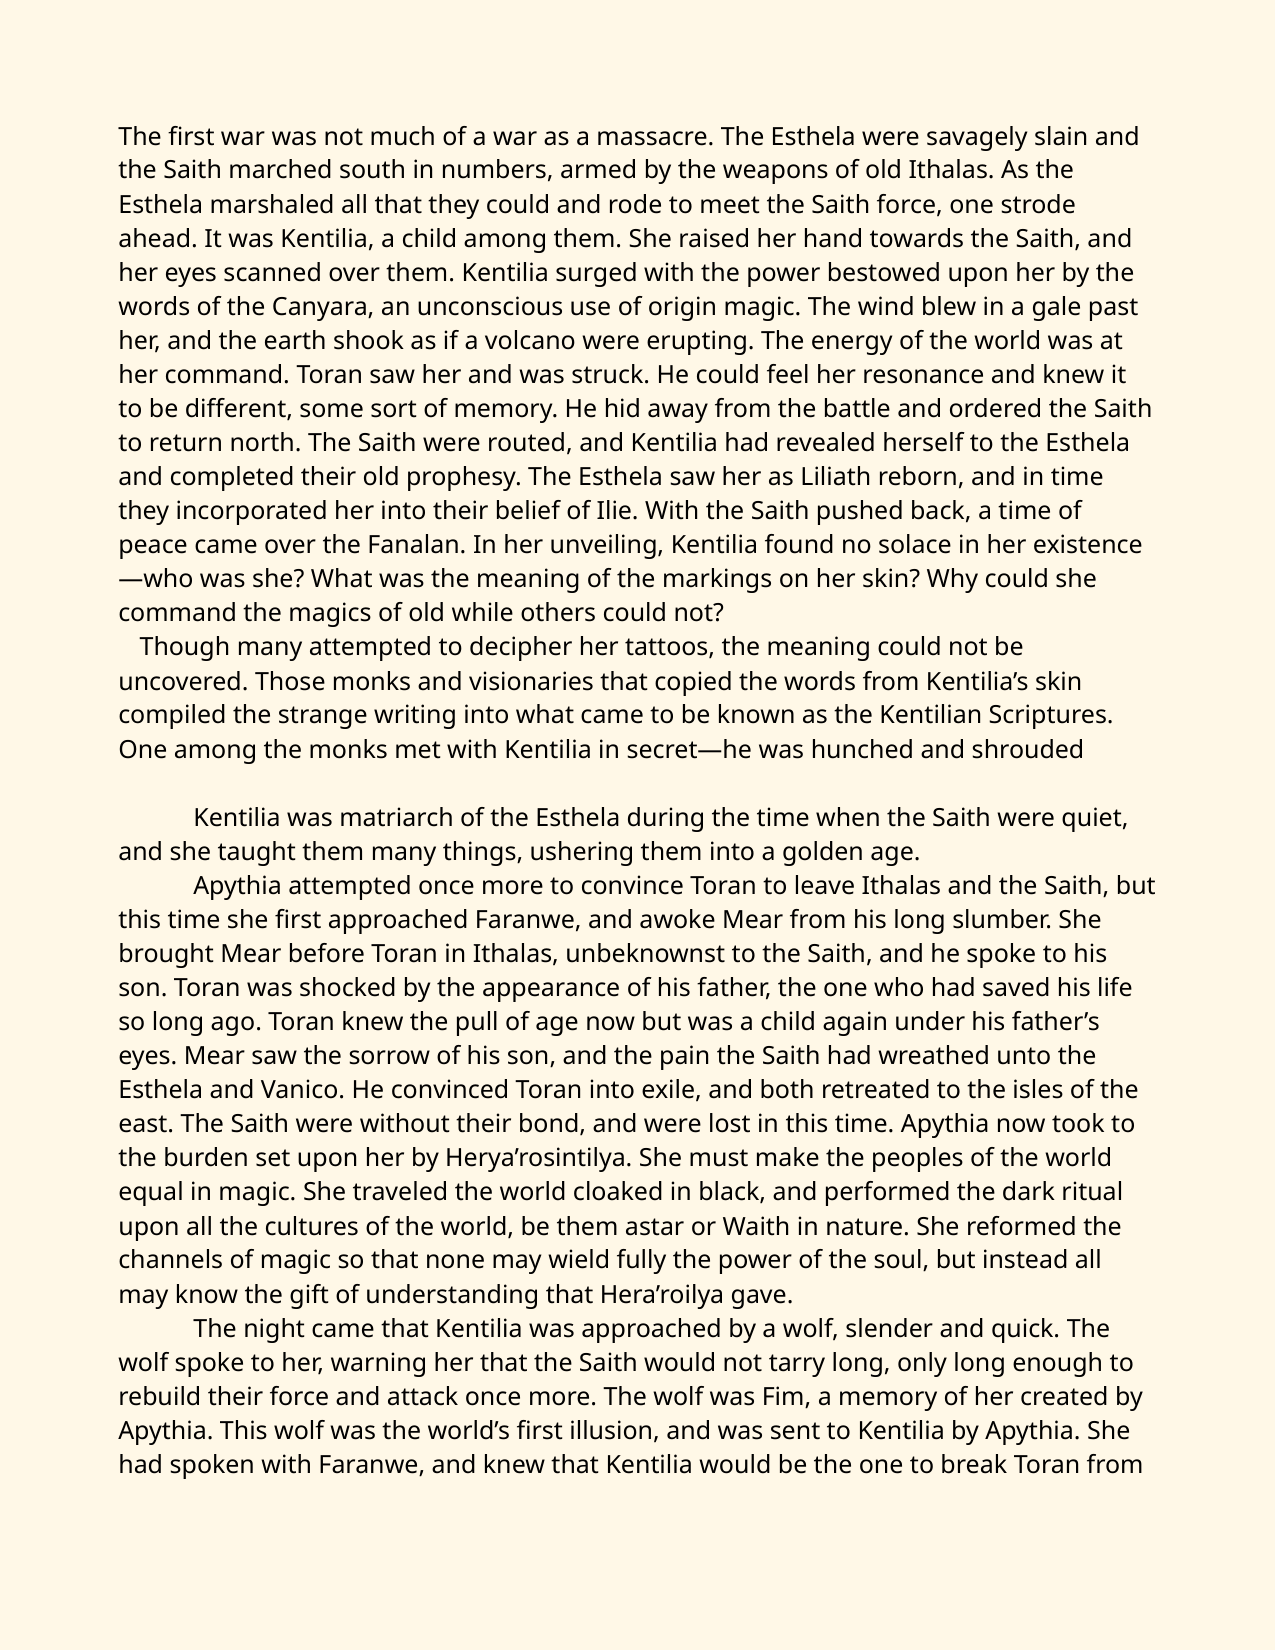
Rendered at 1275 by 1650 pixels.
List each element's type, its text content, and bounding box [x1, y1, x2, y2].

text Though many attempted to decipher her tattoos, the meaning could not be uncovered. Those monks and visionaries that copied the words from Kentilia’s skin compiled the strange writing into what came to be known as the Kentilian Scriptures. One among the monks met with Kentilia in secret—he was hunched and shrouded [118, 629, 1157, 765]
text The night came that Kentilia was approached by a wolf, slender and quick. The wolf spoke to her, warning her that the Saith would not tarry long, only long enough to rebuild their force and attack once more. The wolf was Fim, a memory of her created by Apythia. This wolf was the world’s first illusion, and was sent to Kentilia by Apythia. She had spoken with Faranwe, and knew that Kentilia would be the one to break Toran from [118, 1310, 1157, 1481]
text The first war was not much of a war as a massacre. The Esthela were savagely slain and the Saith marched south in numbers, armed by the weapons of old Ithalas. As the Esthela marshaled all that they could and rode to meet the Saith force, one strode ahead. It was Kentilia, a child among them. She raised her hand towards the Saith, and her eyes scanned over them. Kentilia surged with the power bestowed upon her by the words of the Canyara, an unconscious use of origin magic. The wind blew in a gale past her, and the earth shook as if a volcano were erupting. The energy of the world was at her command. Toran saw her and was struck. He could feel her resonance and knew it to be different, some sort of memory. He hid away from the battle and ordered the Saith to return north. The Saith were routed, and Kentilia had revealed herself to the Esthela and completed their old prophesy. The Esthela saw her as Liliath reborn, and in time they incorporated her into their belief of Ilie. With the Saith pushed back, a time of peace came over the Fanalan. In her unveiling, Kentilia found no solace in her existence—who was she? What was the meaning of the markings on her skin? Why could she command the magics of old while others could not? [118, 118, 1157, 629]
text Kentilia was matriarch of the Esthela during the time when the Saith were quiet, and she taught them many things, ushering them into a golden age. [118, 799, 1157, 867]
text Apythia attempted once more to convince Toran to leave Ithalas and the Saith, but this time she first approached Faranwe, and awoke Mear from his long slumber. She brought Mear before Toran in Ithalas, unbeknownst to the Saith, and he spoke to his son. Toran was shocked by the appearance of his father, the one who had saved his life so long ago. Toran knew the pull of age now but was a child again under his father’s eyes. Mear saw the sorrow of his son, and the pain the Saith had wreathed unto the Esthela and Vanico. He convinced Toran into exile, and both retreated to the isles of the east. The Saith were without their bond, and were lost in this time. Apythia now took to the burden set upon her by Herya’rosintilya. She must make the peoples of the world equal in magic. She traveled the world cloaked in black, and performed the dark ritual upon all the cultures of the world, be them astar or Waith in nature. She reformed the channels of magic so that none may wield fully the power of the soul, but instead all may know the gift of understanding that Hera’roilya gave. [118, 867, 1157, 1310]
